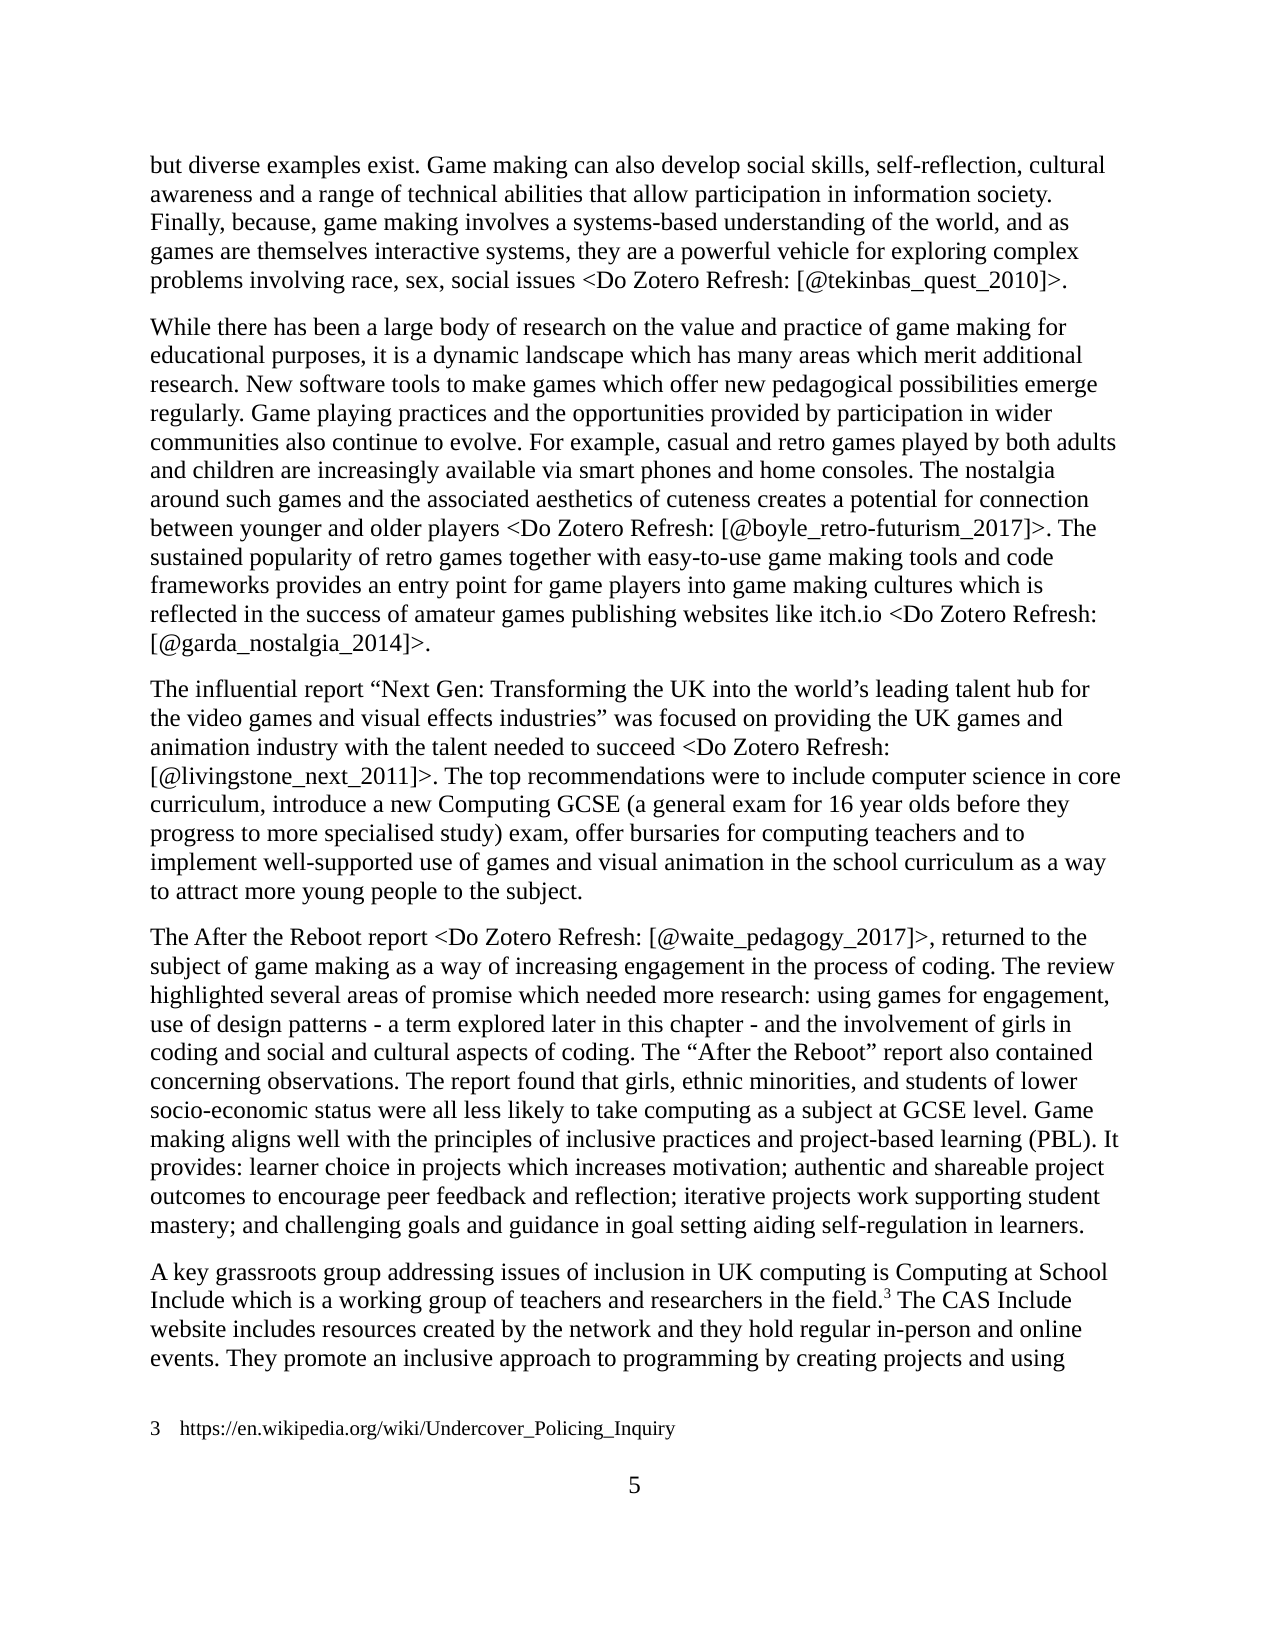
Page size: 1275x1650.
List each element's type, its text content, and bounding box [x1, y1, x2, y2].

text A key grassroots group addressing issues of inclusion in UK computing is Computing at School Include which is a working group of teachers and researchers in the field. The CAS Include website includes resources created by the network and they hold regular in-person and online events. They promote an inclusive approach to programming by creating projects and using [150, 1257, 1125, 1372]
text The influential report “Next Gen: Transforming the UK into the world’s leading talent hub for the video games and visual effects industries” was focused on providing the UK games and animation industry with the talent needed to succeed <Do Zotero Refresh: [@livingstone_next_2011]>. The top recommendations were to include computer science in core curriculum, introduce a new Computing GCSE (a general exam for 16 year olds before they progress to more specialised study) exam, offer bursaries for computing teachers and to implement well-supported use of games and visual animation in the school curriculum as a way to attract more young people to the subject. [150, 674, 1125, 904]
text https://en.wikipedia.org/wiki/Undercover_Policing_Inquiry [150, 1416, 1125, 1440]
text While there has been a large body of research on the value and practice of game making for educational purposes, it is a dynamic landscape which has many areas which merit additional research. New software tools to make games which offer new pedagogical possibilities emerge regularly. Game playing practices and the opportunities provided by participation in wider communities also continue to evolve. For example, casual and retro games played by both adults and children are increasingly available via smart phones and home consoles. The nostalgia around such games and the associated aesthetics of cuteness creates a potential for connection between younger and older players <Do Zotero Refresh: [@boyle_retro-futurism_2017]>. The sustained popularity of retro games together with easy-to-use game making tools and code frameworks provides an entry point for game players into game making cultures which is reflected in the success of amateur games publishing websites like itch.io <Do Zotero Refresh: [@garda_nostalgia_2014]>. [150, 312, 1125, 657]
text but diverse examples exist. Game making can also develop social skills, self-reflection, cultural awareness and a range of technical abilities that allow participation in information society. Finally, because, game making involves a systems-based understanding of the world, and as games are themselves interactive systems, they are a powerful vehicle for exploring complex problems involving race, sex, social issues <Do Zotero Refresh: [@tekinbas_quest_2010]>. [150, 150, 1125, 294]
text The After the Reboot report <Do Zotero Refresh: [@waite_pedagogy_2017]>, returned to the subject of game making as a way of increasing engagement in the process of coding. The review highlighted several areas of promise which needed more research: using games for engagement, use of design patterns - a term explored later in this chapter - and the involvement of girls in coding and social and cultural aspects of coding. The “After the Reboot” report also contained concerning observations. The report found that girls, ethnic minorities, and students of lower socio-economic status were all less likely to take computing as a subject at GCSE level. Game making aligns well with the principles of inclusive practices and project-based learning (PBL). It provides: learner choice in projects which increases motivation; authentic and shareable project outcomes to encourage peer feedback and reflection; iterative projects work supporting student mastery; and challenging goals and guidance in goal setting aiding self-regulation in learners. [150, 922, 1125, 1239]
